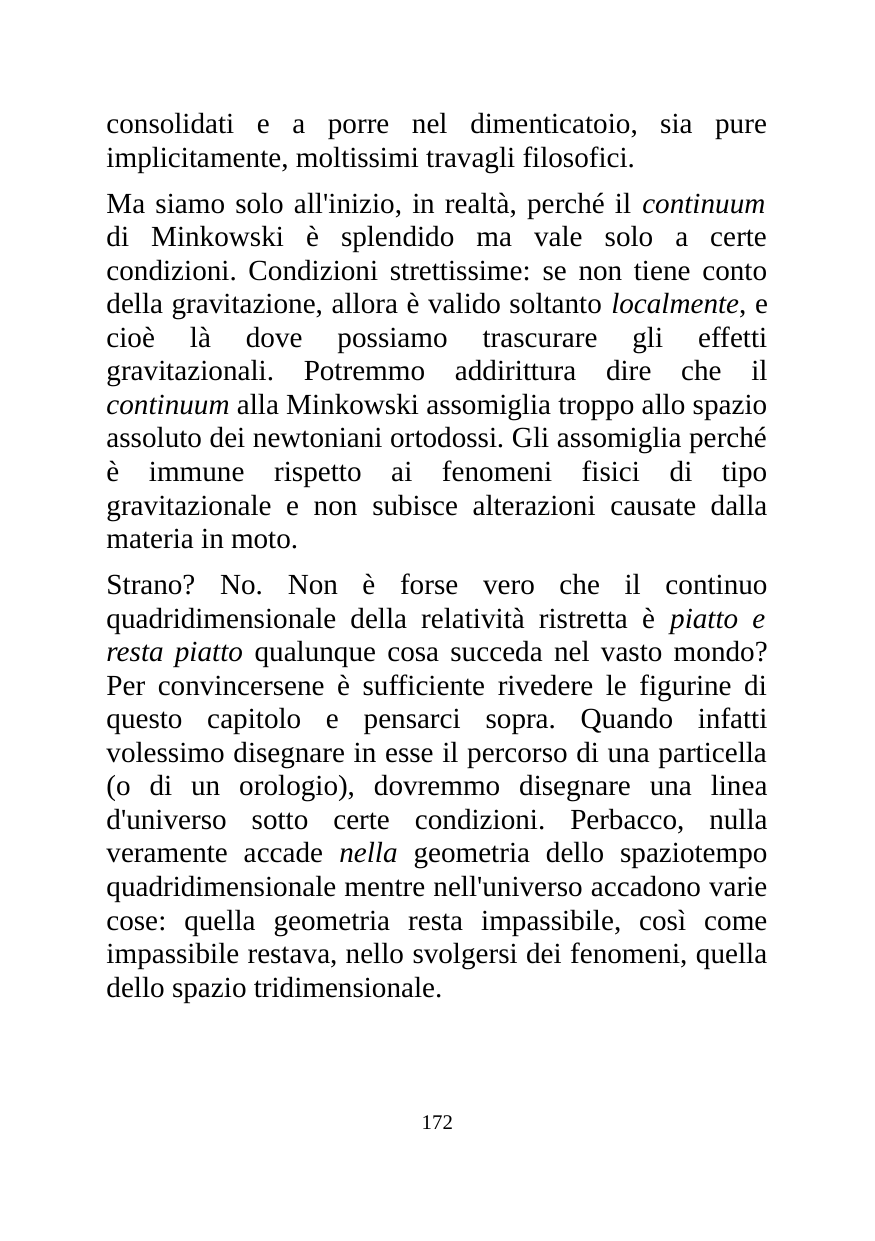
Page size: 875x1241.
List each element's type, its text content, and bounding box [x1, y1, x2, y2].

text consolidati e a porre nel dimenticatoio, sia pure implicitamente, moltissimi travagli filosofici. [106, 106, 768, 173]
text Ma siamo solo all'inizio, in realtà, perché il continuum di Minkowski è splendido ma vale solo a certe condizioni. Condizioni strettissime: se non tiene conto della gravitazione, allora è valido soltanto localmente, e cioè là dove possiamo trascurare gli effetti gravitazionali. Potremmo addirittura dire che il continuum alla Minkowski assomiglia troppo allo spazio assoluto dei newtoniani ortodossi. Gli assomiglia perché è immune rispetto ai fenomeni fisici di tipo gravitazionale e non subisce alterazioni causate dalla materia in moto. [106, 186, 768, 555]
text Strano? No. Non è forse vero che il continuo quadridimensionale della relatività ristretta è piatto e resta piatto qualunque cosa succeda nel vasto mondo? Per convincersene è sufficiente rivedere le figurine di questo capitolo e pensarci sopra. Quando infatti volessimo disegnare in esse il percorso di una particella (o di un orologio), dovremmo disegnare una linea d'universo sotto certe condizioni. Perbacco, nulla veramente accade nella geometria dello spaziotempo quadridimensionale mentre nell'universo accadono varie cose: quella geometria resta impassibile, così come impassibile restava, nello svolgersi dei fenomeni, quella dello spazio tridimensionale. [106, 567, 768, 1003]
